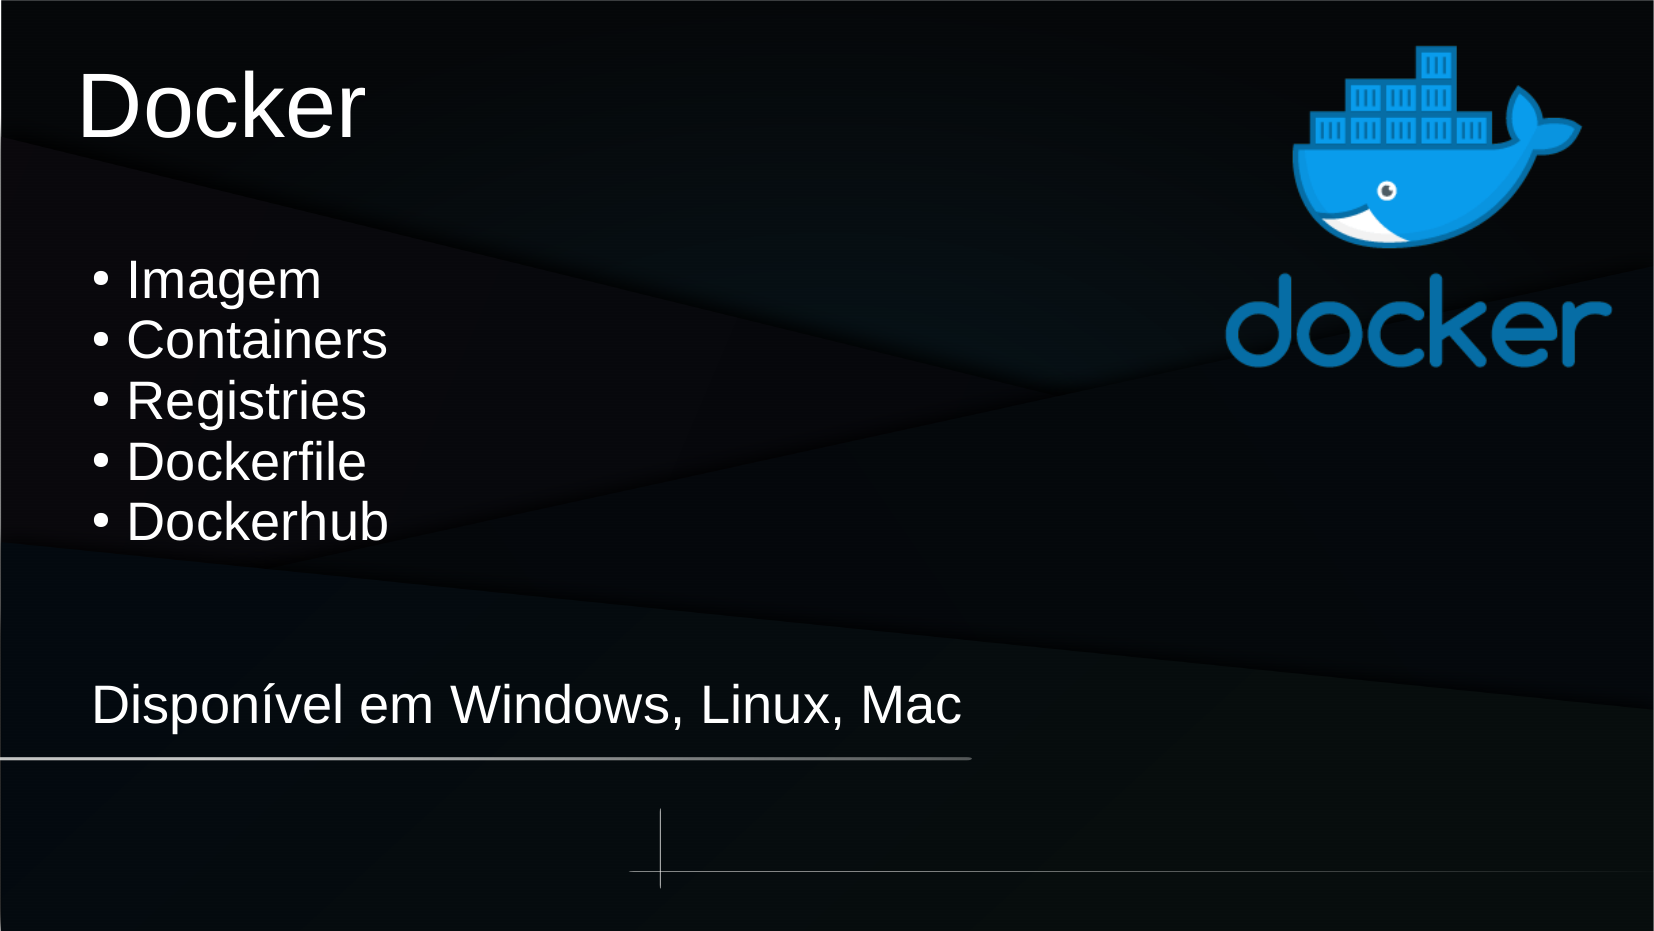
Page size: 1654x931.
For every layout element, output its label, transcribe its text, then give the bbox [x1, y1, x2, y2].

text_box Disponível em Windows, Linux, Mac [76, 667, 979, 743]
text_box Imagem Containers Registries Dockerfile Dockerhub [76, 242, 1111, 621]
picture [0, 0, 1654, 931]
title Docker [76, 51, 443, 160]
